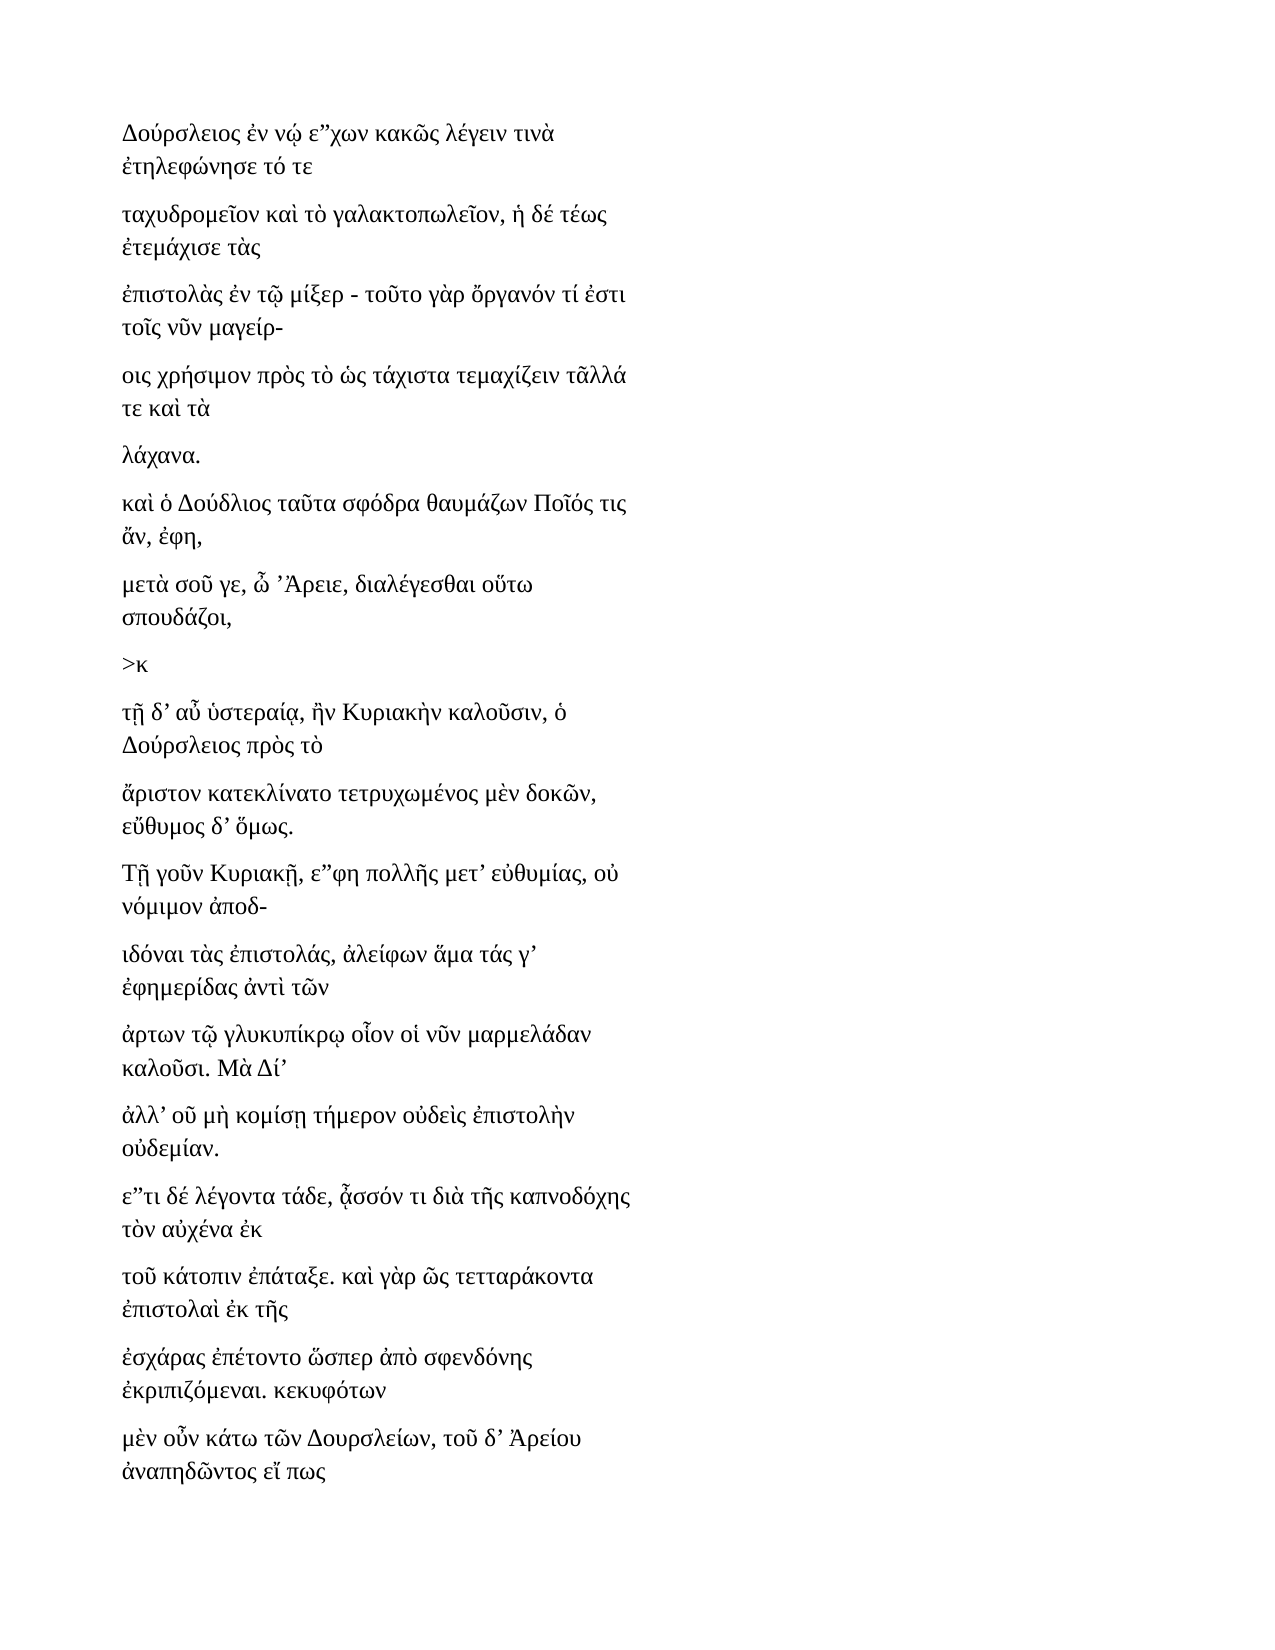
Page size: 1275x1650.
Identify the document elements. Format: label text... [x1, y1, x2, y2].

table_cell [638, 858, 1157, 939]
table_cell [638, 1342, 1157, 1423]
table_cell τῇ δ’ αὖ ὑστεραίᾳ, ἢν Κυριακὴν καλοῦσιν, ὁ Δούρσλειος πρὸς τὸ [122, 697, 637, 778]
table_cell ἄριστον κατεκλίνατο τετρυχωμένος μὲν δοκῶν, εὔθυμος δ’ ὅμως. [122, 778, 637, 858]
table_cell [638, 697, 1157, 778]
table_cell [638, 360, 1157, 441]
table_cell ιδόναι τὰς ἐπιστολάς, ἀλείφων ἅμα τάς γ’ ἐφημερίδας ἀντὶ τῶν [122, 939, 637, 1019]
table_cell [638, 118, 1157, 199]
table_cell καὶ ὁ Δούδλιος ταῦτα σφόδρα θαυμάζων Ποῖός τις ἄν, ἐφη, [122, 488, 637, 569]
table_cell >κ [122, 650, 637, 697]
table_cell τοῦ κάτοπιν ἐπάταξε. καὶ γὰρ ῶς τετταράκοντα ἐπιστολαὶ ἐκ τῆς [122, 1261, 637, 1342]
table_cell [638, 1020, 1157, 1100]
table_cell [638, 778, 1157, 858]
table_cell μετὰ σοῦ γε, ὦ ’Ἀρειε, διαλέγεσθαι οὕτω σπουδάζοι, [122, 569, 637, 649]
table_cell ἐπιστολὰς ἐν τῷ μίξερ - τοῦτο γὰρ ὄργανόν τί ἐστι τοῖς νῦν μαγείρ- [122, 279, 637, 360]
table_cell Τῇ γοῦν Κυριακῇ, ε”φη πολλῆς μετ’ εὐθυμίας, οὐ νόμιμον ἀποδ- [122, 858, 637, 939]
table_cell [638, 939, 1157, 1019]
table_cell ἀρτων τῷ γλυκυπίκρῳ οἷον οἱ νῦν μαρμελάδαν καλοῦσι. Μὰ Δί’ [122, 1020, 637, 1100]
table_cell [638, 1100, 1157, 1181]
table_cell [638, 1261, 1157, 1342]
table_cell μὲν οὖν κάτω τῶν Δουρσλείων, τοῦ δ’ Ἀρείου ἀναπηδῶντος εἴ πως [122, 1423, 637, 1503]
table_cell ταχυδρομεῖον καὶ τὸ γαλακτοπωλεῖον, ἡ δέ τέως ἐτεμάχισε τὰς [122, 199, 637, 279]
table_cell Δούρσλειος ἐν νῴ ε”χων κακῶς λέγειν τινὰ ἐτηλεφώνησε τό τε [122, 118, 637, 199]
table_cell [638, 199, 1157, 279]
table_cell [638, 1181, 1157, 1261]
table_cell λάχανα. [122, 441, 637, 488]
table_cell [638, 441, 1157, 488]
table_cell ἐσχάρας ἐπέτοντο ὥσπερ ἀπὸ σφενδόνης ἐκριπιζόμεναι. κεκυφότων [122, 1342, 637, 1423]
table_cell [638, 1423, 1157, 1503]
table_cell οις χρήσιμον πρὸς τὸ ὡς τάχιστα τεμαχίζειν τᾶλλά τε καὶ τὰ [122, 360, 637, 441]
table_cell ἀλλ’ οῦ μὴ κομίσῃ τήμερον οὐδεὶς ἐπιστολὴν οὐδεμίαν. [122, 1100, 637, 1181]
table_cell [638, 279, 1157, 360]
table_cell ε”τι δέ λέγοντα τάδε, ᾆσσόν τι διὰ τῆς καπνοδόχης τὸν αὐχένα ἐκ [122, 1181, 637, 1261]
table_cell [638, 488, 1157, 569]
table_cell [638, 569, 1157, 649]
table_cell [638, 650, 1157, 697]
